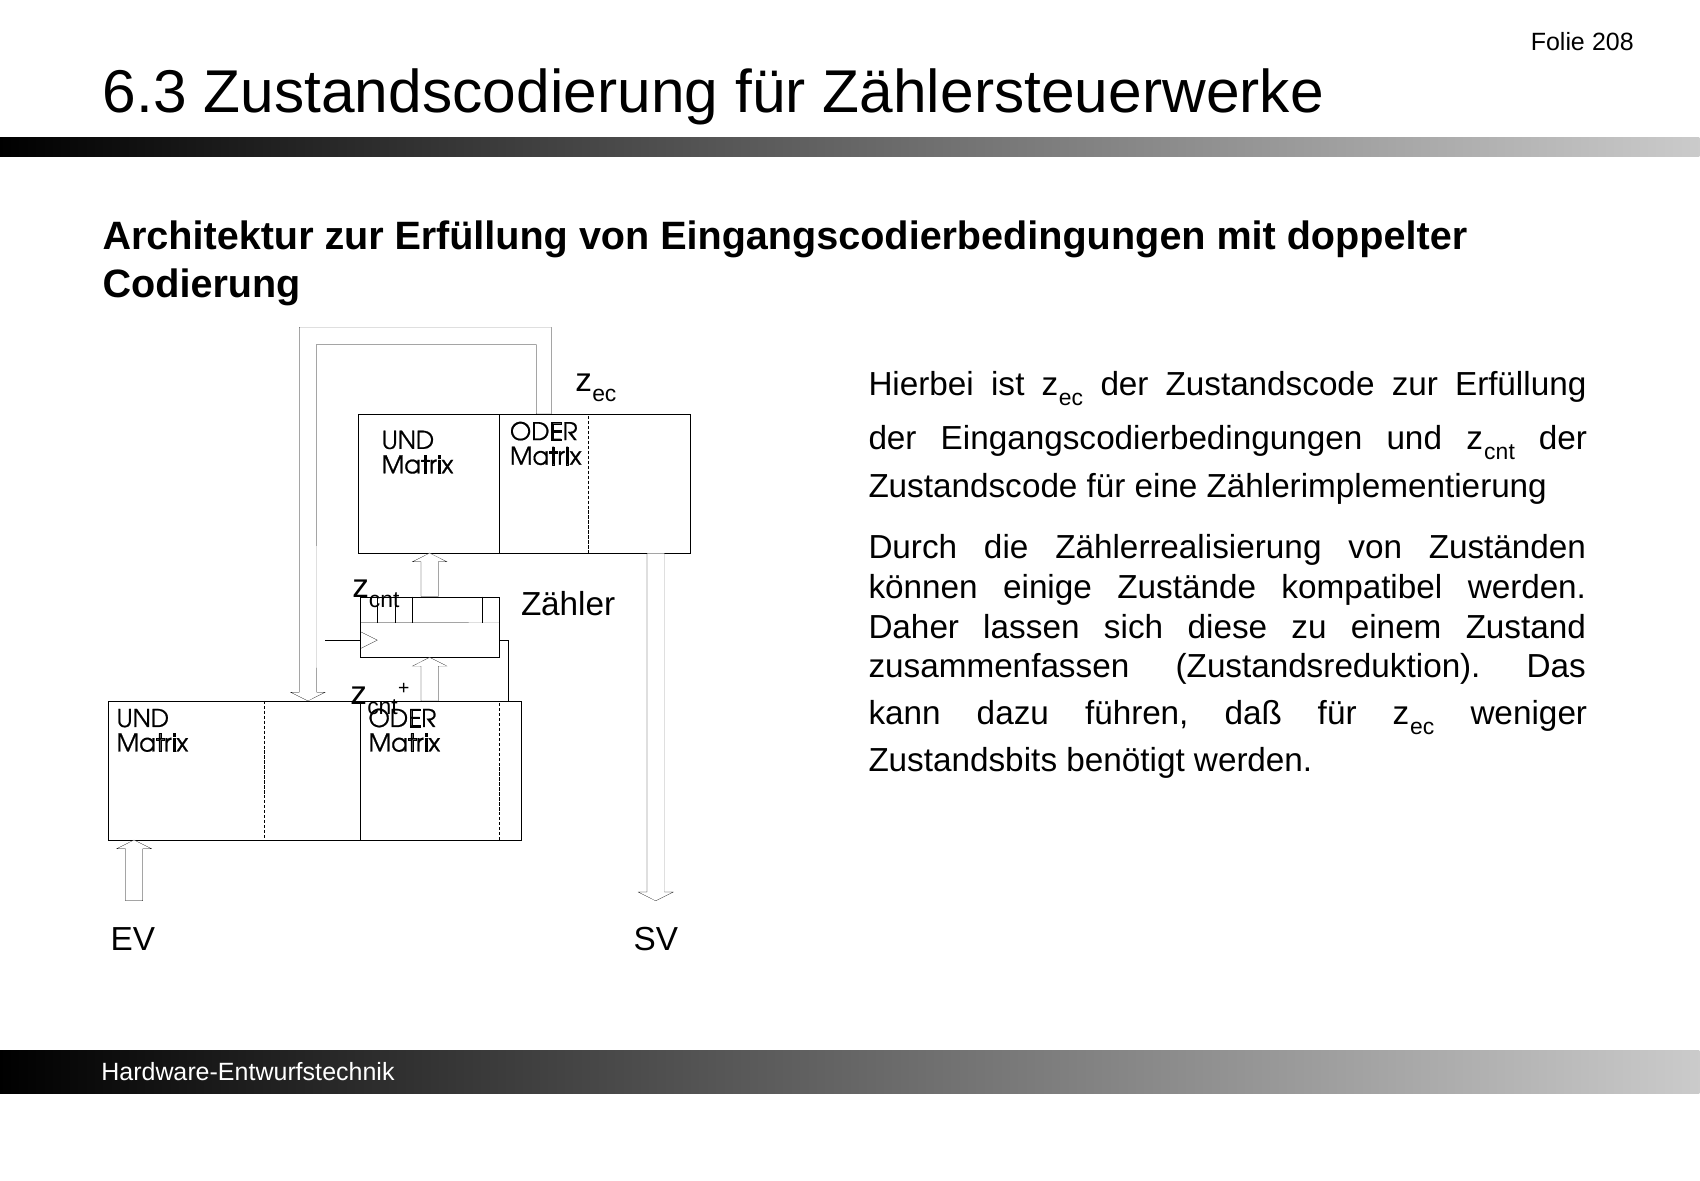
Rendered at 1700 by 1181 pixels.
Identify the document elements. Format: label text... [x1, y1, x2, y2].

text_box EV [95, 909, 171, 965]
text_box SV [618, 909, 694, 965]
title 6.3 Zustandscodierung für Zählersteuerwerke [87, 36, 1421, 142]
list Architektur zur Erfüllung von Eingangscodierbedingungen mit doppelter Codierung [87, 202, 1613, 1022]
text_box zcnt+ [335, 656, 425, 727]
text_box Hierbei ist zec der Zustandscode zur Erfüllung der Eingangscodierbedingungen und zcnt der Zustandscode für eine Zählerimplementierung Durch die Zählerrealisierung von Zuständen können einige Zustände kompatibel werden. Daher lassen sich diese zu einem Zustand zusammenfassen (Zustandsreduktion). Das kann dazu führen, daß für zec weniger Zustandsbits benötigt werden. [853, 348, 1603, 847]
chart [108, 327, 724, 921]
text_box Zähler [506, 574, 631, 630]
text_box zcnt [337, 550, 415, 620]
text_box zec [560, 344, 632, 414]
